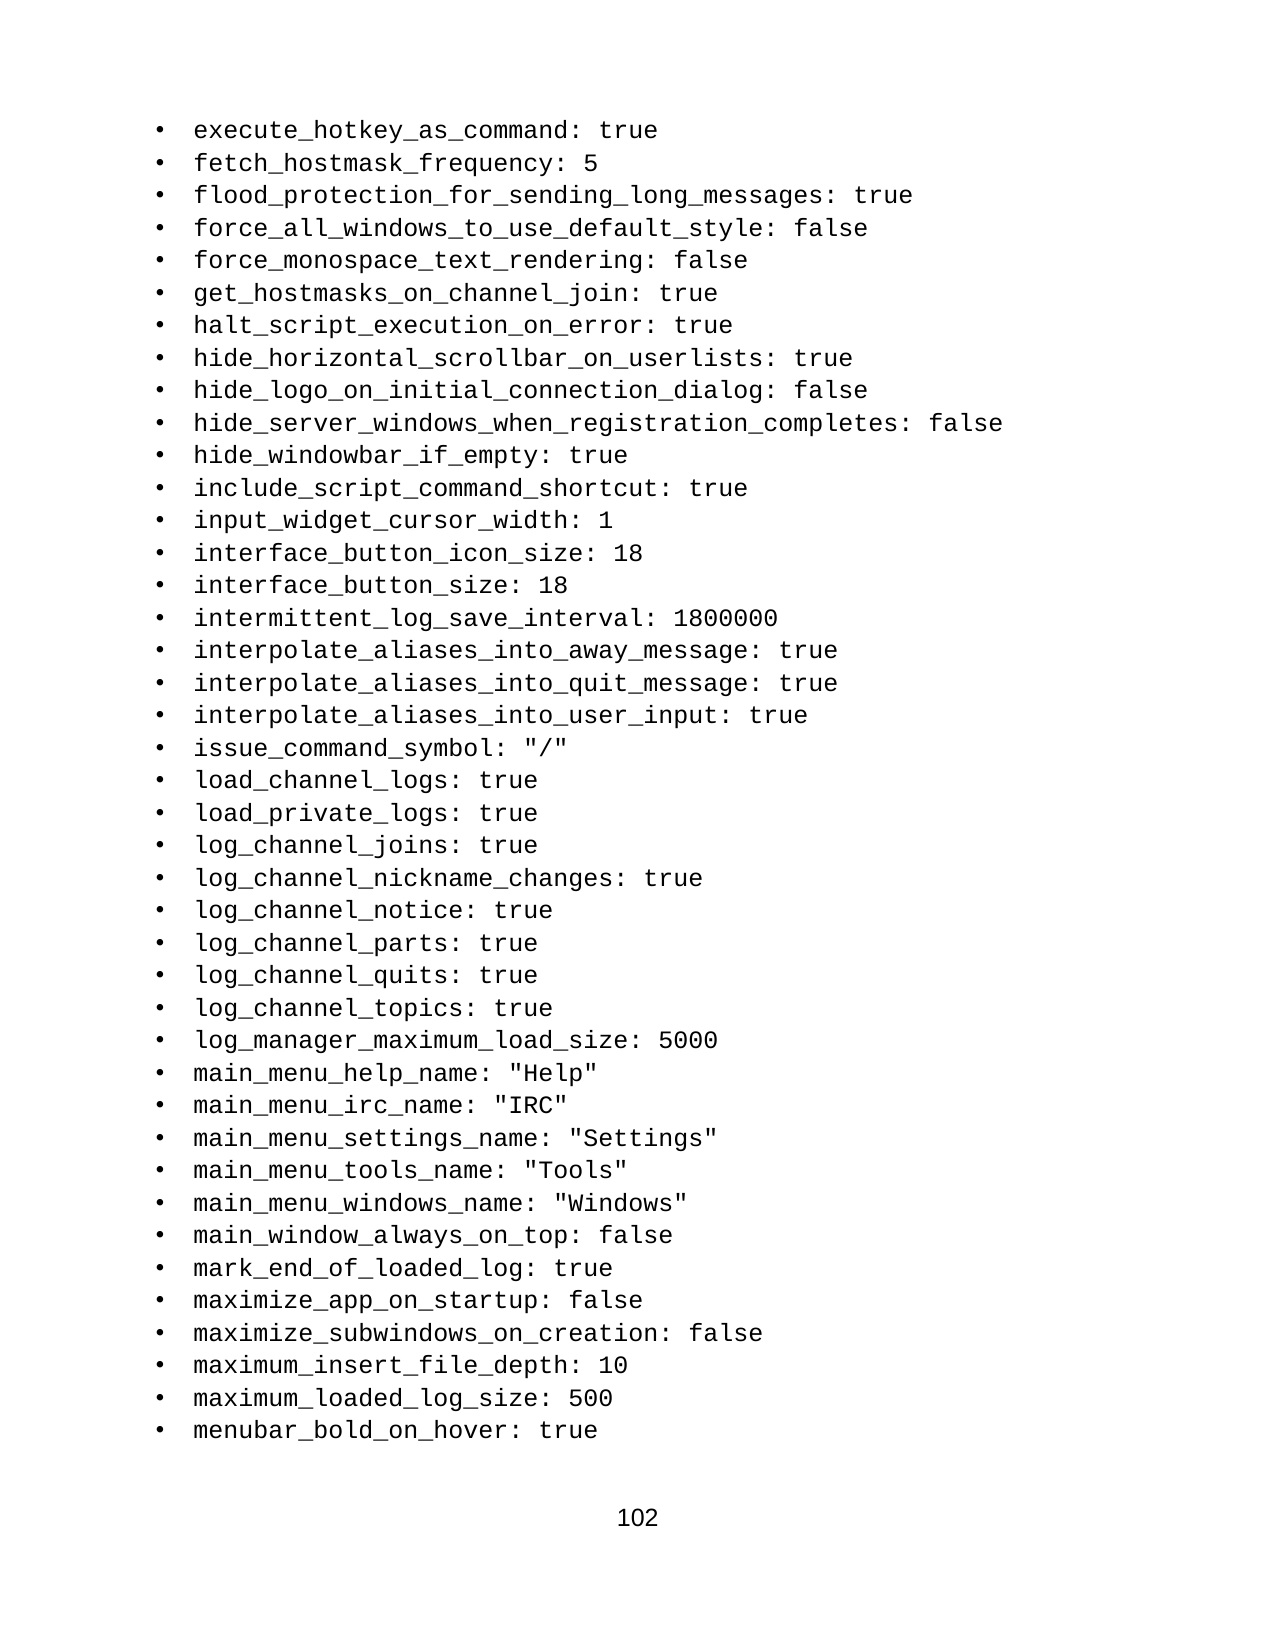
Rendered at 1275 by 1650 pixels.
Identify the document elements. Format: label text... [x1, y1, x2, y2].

list include_script_command_shortcut: true [156, 476, 1157, 504]
list log_channel_nickname_changes: true [156, 866, 1157, 894]
list hide_server_windows_when_registration_completes: false [156, 411, 1157, 439]
list log_channel_quits: true [156, 963, 1157, 991]
list flood_protection_for_sending_long_messages: true [156, 183, 1157, 211]
list hide_logo_on_initial_connection_dialog: false [156, 378, 1157, 406]
list hide_windowbar_if_empty: true [156, 443, 1157, 471]
list log_manager_maximum_load_size: 5000 [156, 1028, 1157, 1056]
list maximum_insert_file_depth: 10 [156, 1353, 1157, 1381]
list main_menu_windows_name: "Windows" [156, 1191, 1157, 1219]
list interpolate_aliases_into_quit_message: true [156, 671, 1157, 699]
list log_channel_topics: true [156, 996, 1157, 1024]
list interface_button_size: 18 [156, 573, 1157, 601]
list execute_hotkey_as_command: true [156, 118, 1157, 146]
list get_hostmasks_on_channel_join: true [156, 281, 1157, 309]
list intermittent_log_save_interval: 1800000 [156, 606, 1157, 634]
list force_all_windows_to_use_default_style: false [156, 216, 1157, 244]
list main_menu_settings_name: "Settings" [156, 1126, 1157, 1154]
list interpolate_aliases_into_away_message: true [156, 638, 1157, 666]
list main_menu_irc_name: "IRC" [156, 1093, 1157, 1121]
list halt_script_execution_on_error: true [156, 313, 1157, 341]
list interface_button_icon_size: 18 [156, 541, 1157, 569]
list log_channel_notice: true [156, 898, 1157, 926]
list main_menu_help_name: "Help" [156, 1061, 1157, 1089]
list menubar_bold_on_hover: true [156, 1418, 1157, 1446]
list log_channel_joins: true [156, 833, 1157, 861]
list log_channel_parts: true [156, 931, 1157, 959]
list maximize_subwindows_on_creation: false [156, 1321, 1157, 1349]
list interpolate_aliases_into_user_input: true [156, 703, 1157, 731]
list fetch_hostmask_frequency: 5 [156, 151, 1157, 179]
list maximize_app_on_startup: false [156, 1288, 1157, 1316]
list main_menu_tools_name: "Tools" [156, 1158, 1157, 1186]
list issue_command_symbol: "/" [156, 736, 1157, 764]
list mark_end_of_loaded_log: true [156, 1256, 1157, 1284]
list input_widget_cursor_width: 1 [156, 508, 1157, 536]
list load_channel_logs: true [156, 768, 1157, 796]
list main_window_always_on_top: false [156, 1223, 1157, 1251]
list force_monospace_text_rendering: false [156, 248, 1157, 276]
list maximum_loaded_log_size: 500 [156, 1386, 1157, 1414]
list load_private_logs: true [156, 801, 1157, 829]
list hide_horizontal_scrollbar_on_userlists: true [156, 346, 1157, 374]
